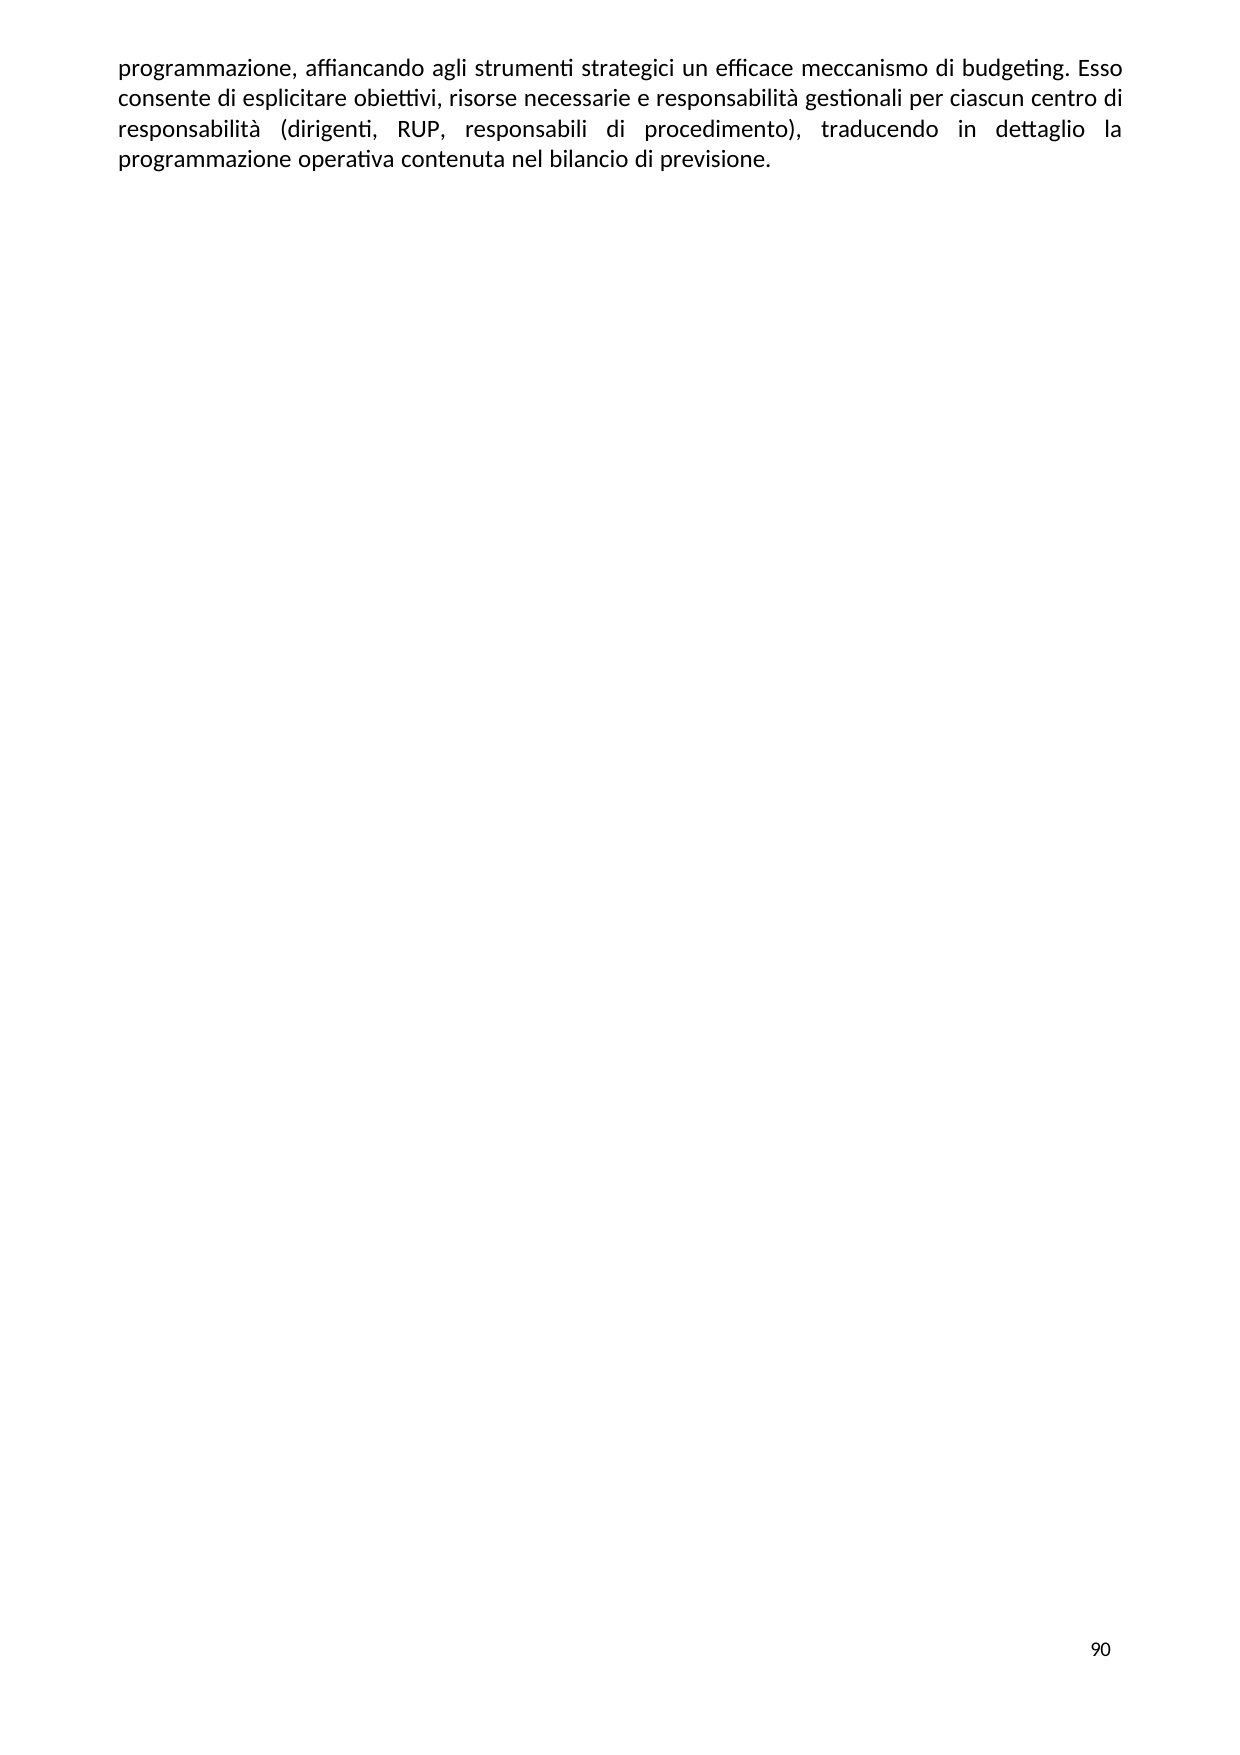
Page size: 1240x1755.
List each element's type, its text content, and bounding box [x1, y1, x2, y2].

text programmazione, affiancando agli strumenti strategici un efficace meccanismo di budgeting. Esso consente di esplicitare obiettivi, risorse necessarie e responsabilità gestionali per ciascun centro di responsabilità (dirigenti, RUP, responsabili di procedimento), traducendo in dettaglio la programmazione operativa contenuta nel bilancio di previsione. [118, 52, 1122, 174]
